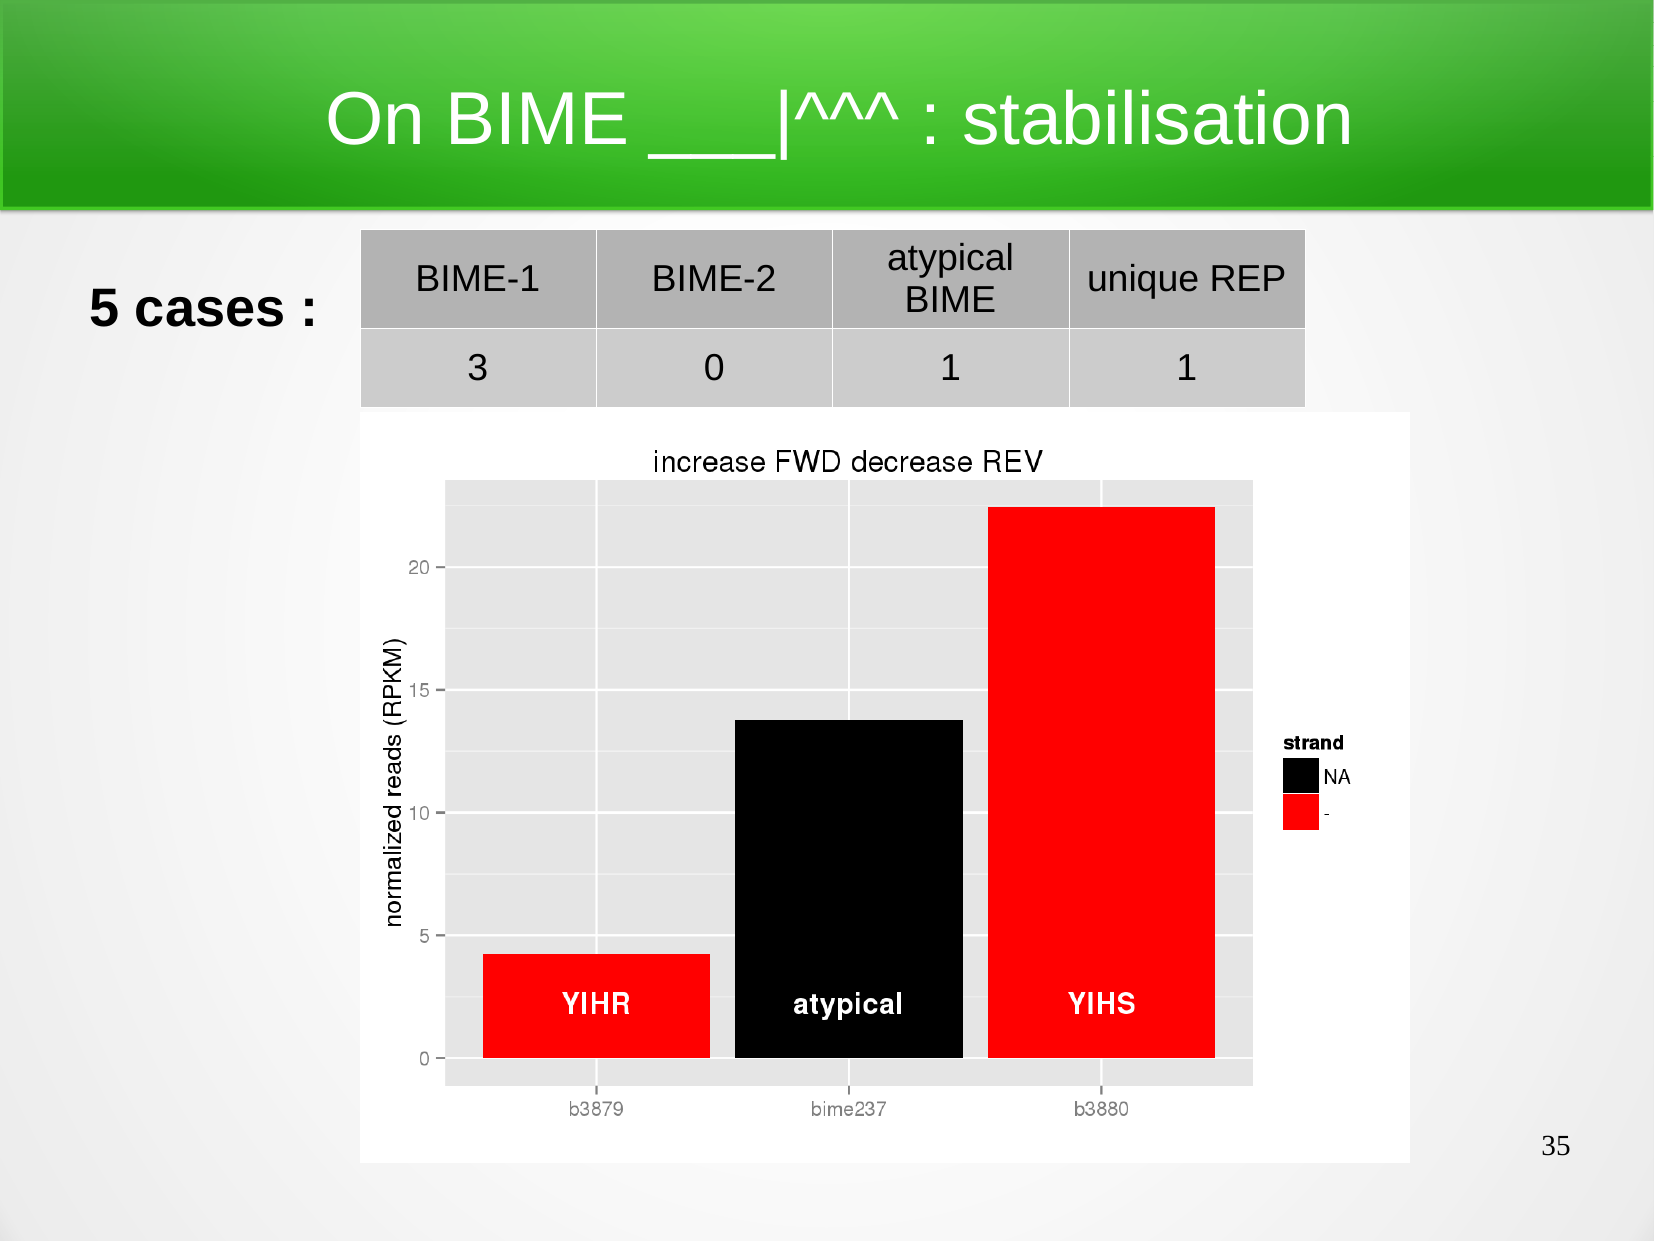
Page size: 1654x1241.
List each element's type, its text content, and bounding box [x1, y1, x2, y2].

table_cell 1 [1070, 329, 1305, 407]
table_header BIME-2 [597, 230, 832, 328]
table_cell 1 [833, 329, 1069, 407]
table_header BIME-1 [361, 230, 596, 328]
table_header atypical BIME [833, 230, 1069, 328]
title On BIME ___|^^^ : stabilisation [82, 34, 1571, 203]
picture [360, 412, 1410, 1163]
table_header unique REP [1070, 230, 1305, 328]
table_cell 3 [361, 329, 596, 407]
text_box 5 cases : [75, 270, 346, 346]
table_cell 0 [597, 329, 832, 407]
